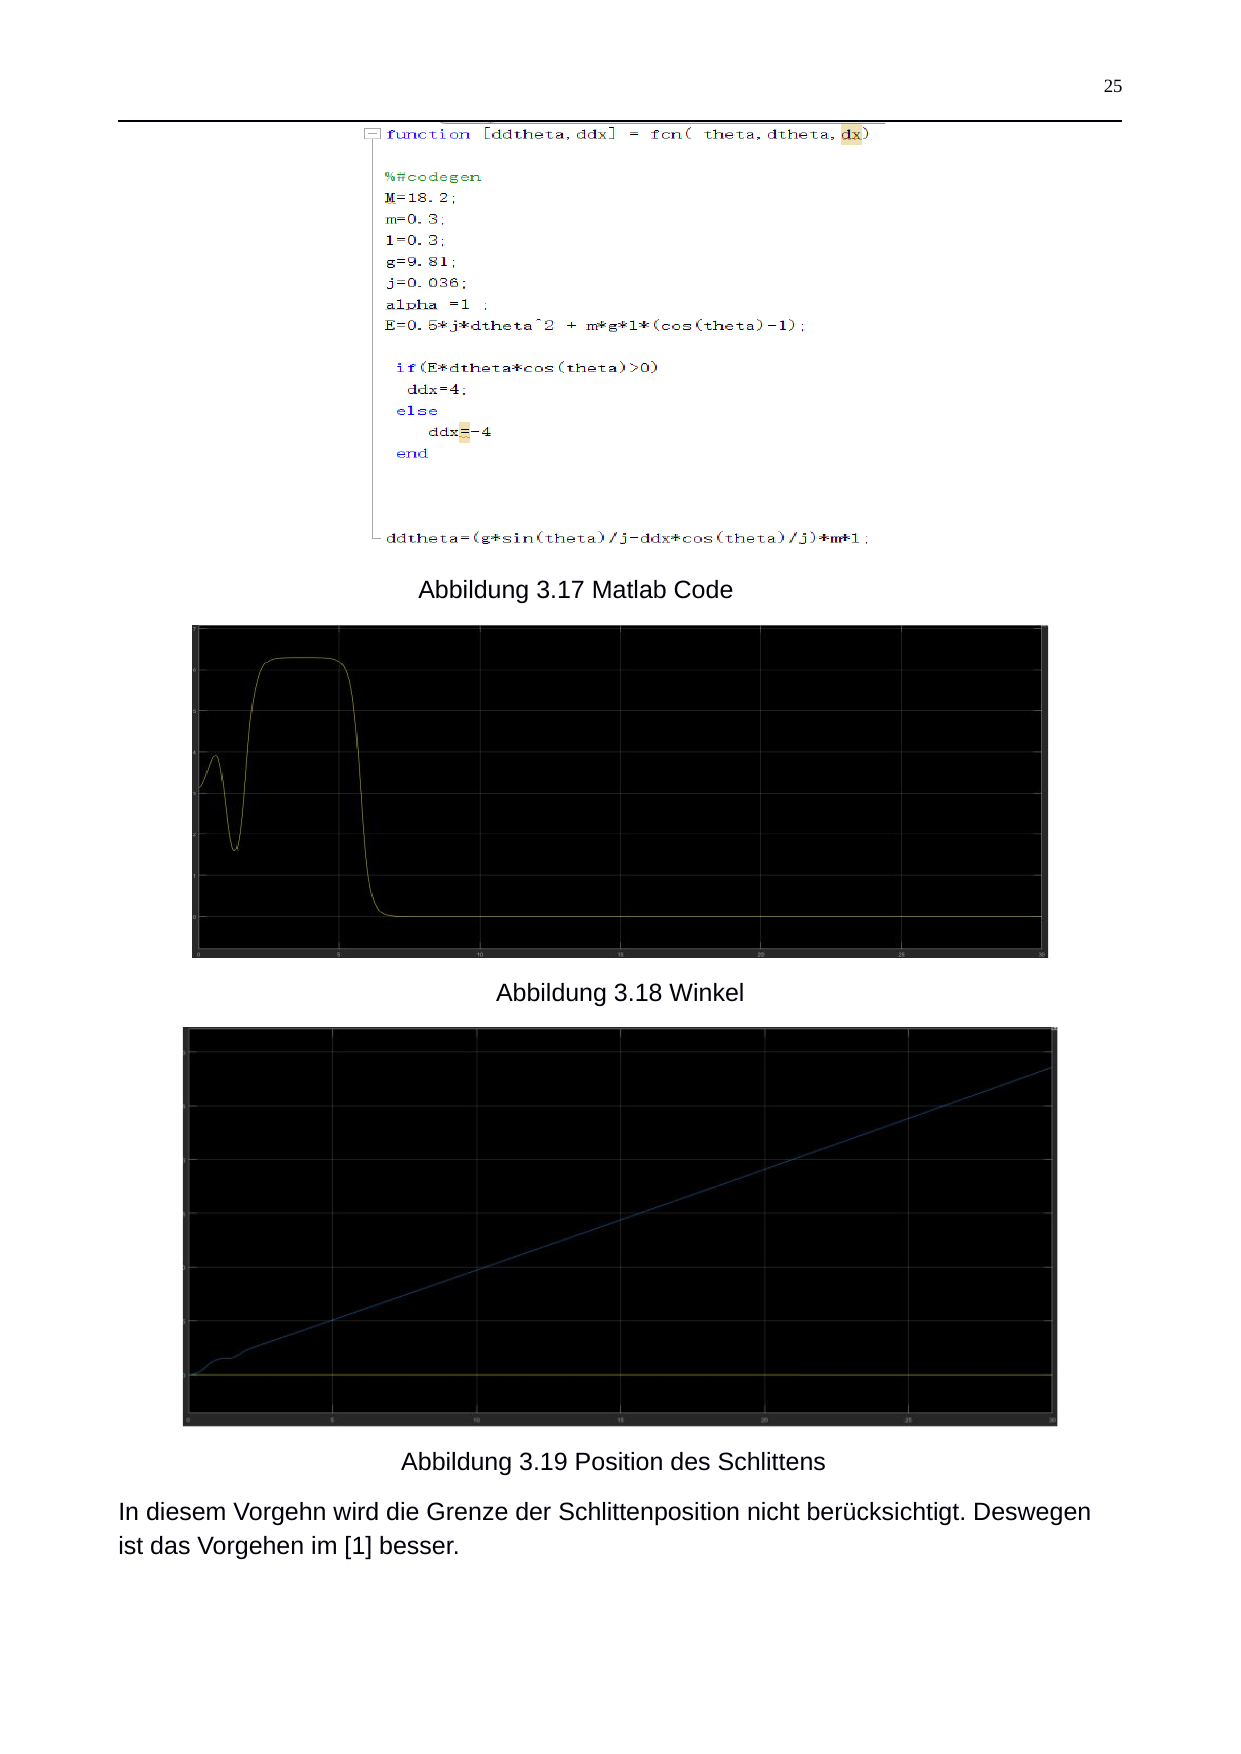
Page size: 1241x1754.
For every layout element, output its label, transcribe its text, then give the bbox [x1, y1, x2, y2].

text Abbildung 3.17 Matlab Code [118, 575, 1122, 604]
picture [182, 1027, 1058, 1427]
text Abbildung 3.18 Winkel [118, 978, 1122, 1007]
text In diesem Vorgehn wird die Grenze der Schlittenposition nicht berücksichtigt. Deswegen ist das Vorgehen im [1] besser. [118, 1496, 1122, 1560]
picture [355, 122, 886, 554]
picture [192, 625, 1049, 958]
text Abbildung 3.19 Position des Schlittens [118, 1447, 1122, 1476]
